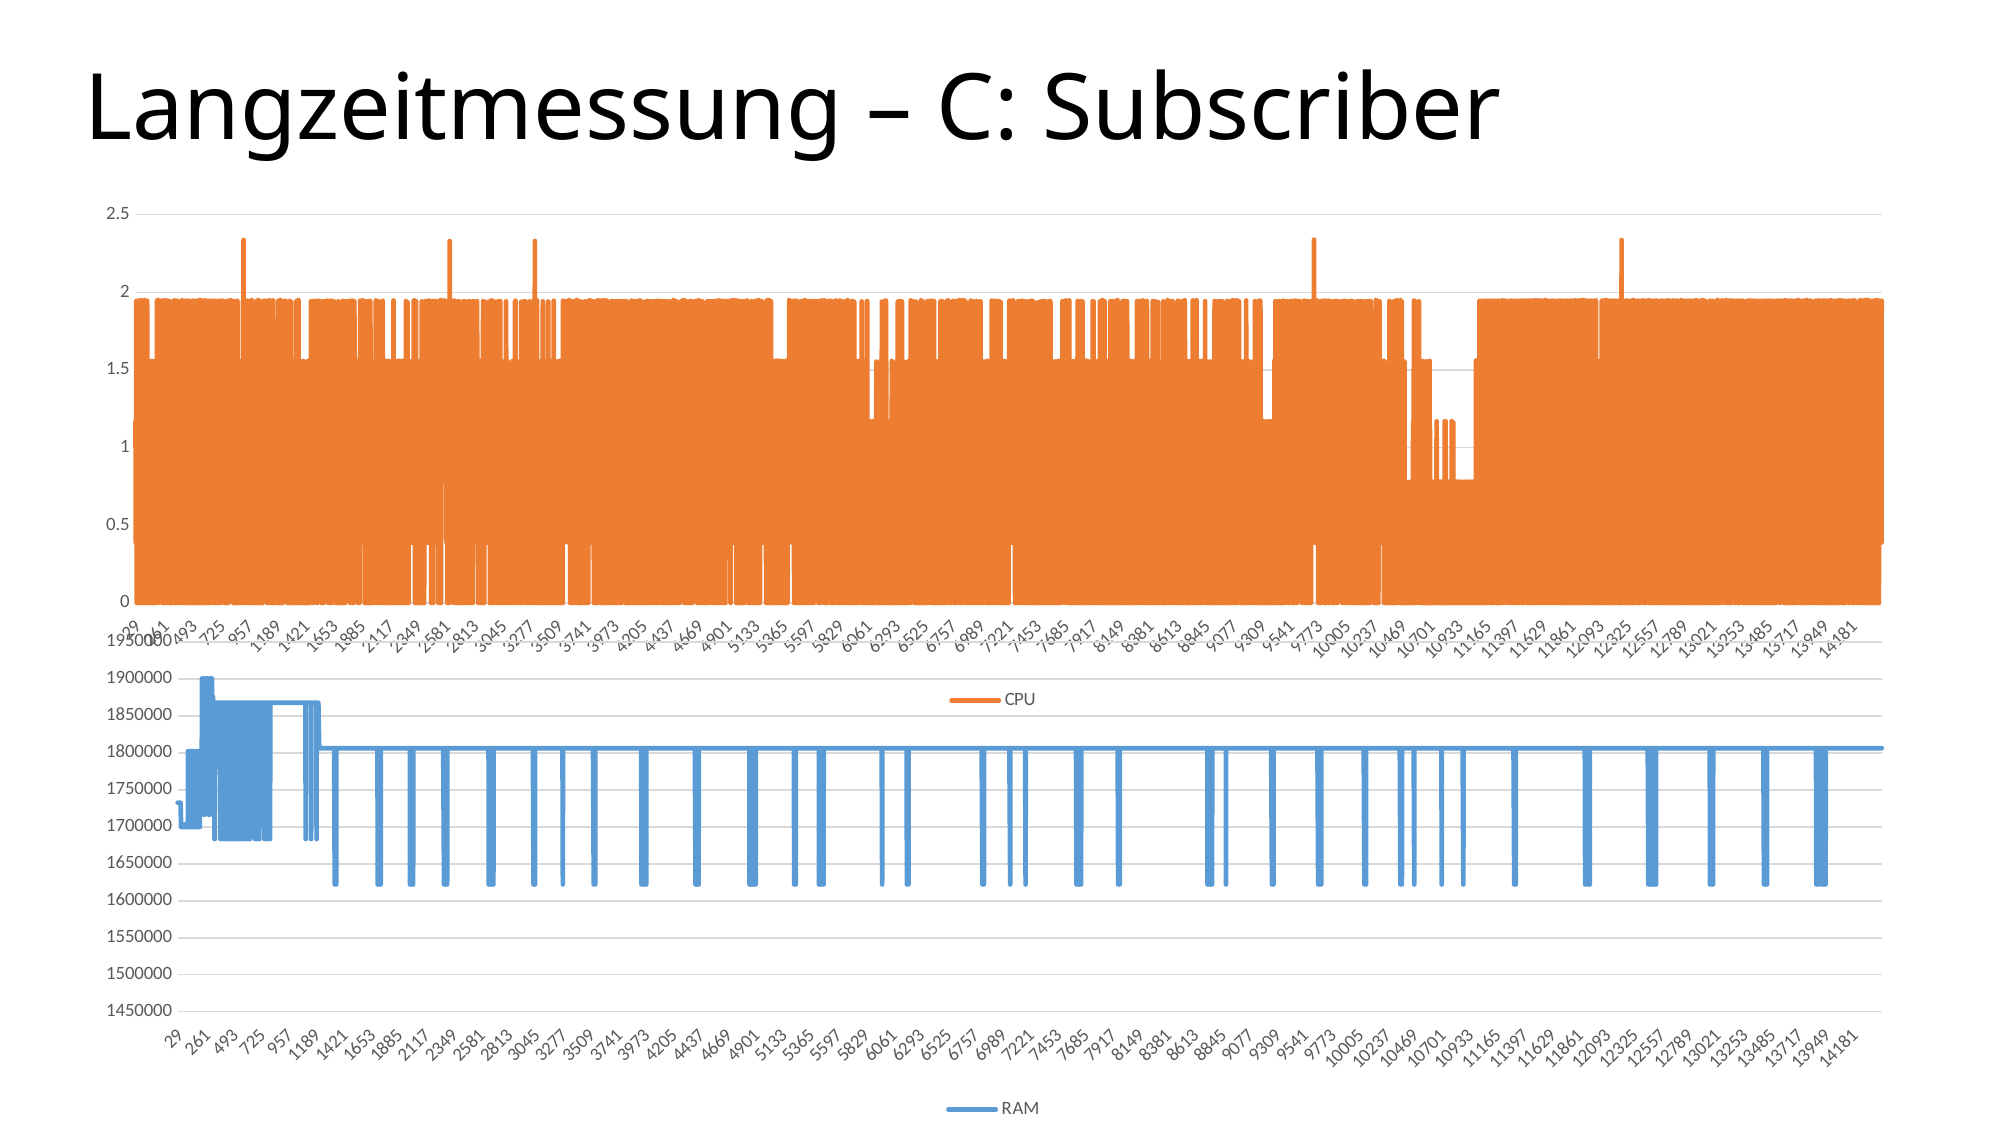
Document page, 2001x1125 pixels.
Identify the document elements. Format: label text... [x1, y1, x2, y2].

chart [69, 194, 1919, 1125]
title Langzeitmessung – C: Subscriber [69, 0, 1795, 194]
